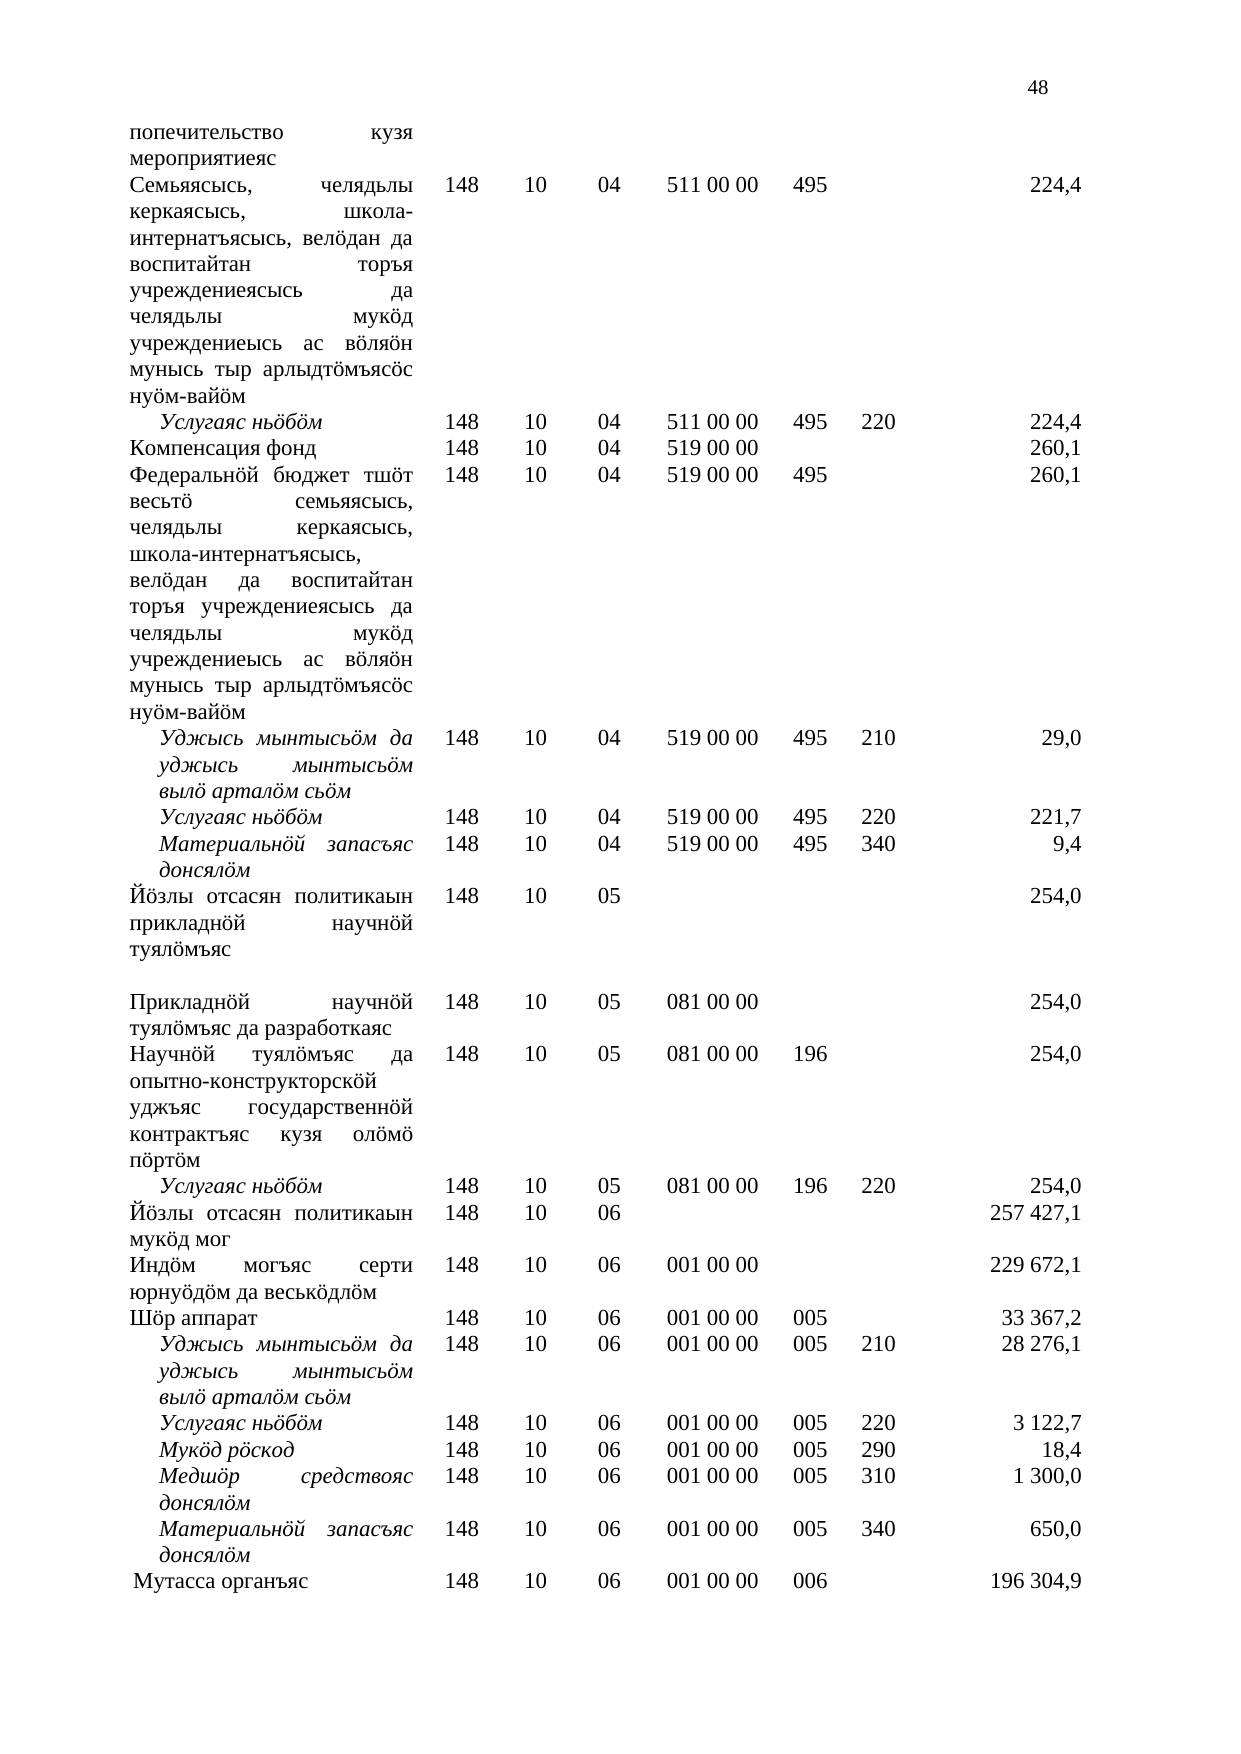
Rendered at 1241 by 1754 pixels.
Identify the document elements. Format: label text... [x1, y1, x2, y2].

table_cell 10 [498, 434, 572, 461]
table_cell Прикладнöй научнöй туялöмъяс да разработкаяс [118, 988, 424, 1041]
table_cell 519 00 00 [646, 434, 779, 461]
table_cell [572, 118, 646, 171]
table_cell 495 [779, 830, 841, 882]
table_cell 001 00 00 [646, 1410, 779, 1436]
table_cell 33 367,2 [915, 1304, 1093, 1330]
table_cell 148 [425, 461, 498, 724]
table_cell 10 [498, 1436, 572, 1462]
table_cell 1 300,0 [915, 1462, 1093, 1515]
table_cell попечительство кузя мероприятиеяс [118, 118, 424, 171]
table_cell 06 [572, 1436, 646, 1462]
table_cell [779, 988, 841, 1041]
table_cell 04 [572, 803, 646, 830]
table_cell [1093, 1515, 1149, 1568]
table_cell 10 [498, 461, 572, 724]
table_cell 06 [572, 1410, 646, 1436]
table_cell Услугаяс ньöбöм [118, 1410, 424, 1436]
table_cell 001 00 00 [646, 1330, 779, 1409]
table_cell 260,1 [915, 434, 1093, 461]
table_cell 10 [498, 1515, 572, 1568]
table_cell [779, 883, 841, 988]
table_cell 06 [572, 1304, 646, 1330]
table_cell 290 [841, 1436, 915, 1462]
table_cell 10 [498, 1251, 572, 1304]
table_cell 04 [572, 724, 646, 803]
table_cell [646, 1199, 779, 1251]
table_cell Материальнöй запасъяс донсялöм [118, 830, 424, 882]
table_cell 511 00 00 [646, 408, 779, 434]
table_cell [1093, 1568, 1149, 1594]
table_cell 220 [841, 1410, 915, 1436]
table_cell 3 122,7 [915, 1410, 1093, 1436]
table_cell 148 [425, 1304, 498, 1330]
table_cell 10 [498, 988, 572, 1041]
table_cell [841, 434, 915, 461]
table_cell 148 [425, 803, 498, 830]
table_cell 06 [572, 1462, 646, 1515]
table_cell 148 [425, 1172, 498, 1199]
table_cell 254,0 [915, 1041, 1093, 1172]
table_cell [1093, 724, 1149, 803]
table_cell 001 00 00 [646, 1251, 779, 1304]
table_cell 05 [572, 883, 646, 988]
table_cell 10 [498, 1410, 572, 1436]
table_cell [841, 1304, 915, 1330]
table_cell 148 [425, 171, 498, 408]
table_cell 005 [779, 1304, 841, 1330]
table_cell Уджысь мынтысьöм да уджысь мынтысьöм вылö арталöм сьöм [118, 1330, 424, 1409]
table_cell [1093, 1410, 1149, 1436]
table_cell 10 [498, 171, 572, 408]
table_cell 340 [841, 830, 915, 882]
table_cell Материальнöй запасъяс донсялöм [118, 1515, 424, 1568]
table_cell 254,0 [915, 988, 1093, 1041]
table_cell 10 [498, 1304, 572, 1330]
table_cell 04 [572, 461, 646, 724]
table_cell 224,4 [915, 171, 1093, 408]
table_cell [1093, 1172, 1149, 1199]
table_cell 148 [425, 724, 498, 803]
table_cell [1093, 830, 1149, 882]
table_cell 220 [841, 408, 915, 434]
table_cell 196 [779, 1041, 841, 1172]
table_cell 495 [779, 171, 841, 408]
table_cell [779, 1199, 841, 1251]
table_cell 519 00 00 [646, 830, 779, 882]
table_cell [841, 883, 915, 988]
table_cell 005 [779, 1515, 841, 1568]
table_cell Медшöр средствояс донсялöм [118, 1462, 424, 1515]
table_cell 9,4 [915, 830, 1093, 882]
table_cell Компенсация фонд [118, 434, 424, 461]
table_cell [646, 118, 779, 171]
table_cell 148 [425, 1199, 498, 1251]
table_cell 148 [425, 1330, 498, 1409]
table_cell 06 [572, 1251, 646, 1304]
table_cell 05 [572, 988, 646, 1041]
table_cell 148 [425, 830, 498, 882]
table_cell 495 [779, 724, 841, 803]
table_cell 148 [425, 883, 498, 988]
table_cell Мукöд рöскод [118, 1436, 424, 1462]
table_cell 148 [425, 408, 498, 434]
table_cell [1093, 171, 1149, 408]
table_cell 224,4 [915, 408, 1093, 434]
table_cell 148 [425, 988, 498, 1041]
table_cell 10 [498, 1330, 572, 1409]
table_cell 254,0 [915, 883, 1093, 988]
table_cell 005 [779, 1462, 841, 1515]
table_cell 28 276,1 [915, 1330, 1093, 1409]
table_cell [646, 883, 779, 988]
table_cell 10 [498, 803, 572, 830]
table_cell Услугаяс ньöбöм [118, 1172, 424, 1199]
table_cell 06 [572, 1515, 646, 1568]
table_cell 10 [498, 883, 572, 988]
table_cell 210 [841, 724, 915, 803]
table_cell [841, 1251, 915, 1304]
table_cell 148 [425, 1251, 498, 1304]
table_cell 001 00 00 [646, 1436, 779, 1462]
table_cell 10 [498, 408, 572, 434]
table_cell 001 00 00 [646, 1568, 779, 1594]
table_cell 001 00 00 [646, 1304, 779, 1330]
table_cell 495 [779, 408, 841, 434]
table_cell 310 [841, 1462, 915, 1515]
table_cell 196 [779, 1172, 841, 1199]
table_cell Индöм могъяс серти юрнуöдöм да веськöдлöм [118, 1251, 424, 1304]
table_cell [1093, 434, 1149, 461]
table_cell [841, 461, 915, 724]
table_cell 06 [572, 1568, 646, 1594]
table_cell [1093, 1304, 1149, 1330]
table_cell [1093, 1251, 1149, 1304]
table_cell [498, 118, 572, 171]
table_cell 04 [572, 408, 646, 434]
table_cell 10 [498, 1041, 572, 1172]
table_cell [779, 118, 841, 171]
table_cell 148 [425, 1515, 498, 1568]
table_cell [1093, 118, 1149, 171]
table_cell [1093, 883, 1149, 988]
table_cell [841, 171, 915, 408]
table_cell Йöзлы отсасян политикаын мукöд мог [118, 1199, 424, 1251]
table_cell 001 00 00 [646, 1515, 779, 1568]
table_cell Шöр аппарат [118, 1304, 424, 1330]
table_cell 148 [425, 434, 498, 461]
table_cell [425, 118, 498, 171]
table_cell 06 [572, 1330, 646, 1409]
table_cell 257 427,1 [915, 1199, 1093, 1251]
table_cell [841, 988, 915, 1041]
table_cell [1093, 1462, 1149, 1515]
table_cell 10 [498, 1462, 572, 1515]
table_cell [1093, 803, 1149, 830]
table_cell 196 304,9 [915, 1568, 1093, 1594]
table_cell [779, 434, 841, 461]
table_cell 18,4 [915, 1436, 1093, 1462]
table_cell [841, 1199, 915, 1251]
table_cell Мутасса органъяс [118, 1568, 424, 1594]
table_cell 005 [779, 1410, 841, 1436]
table_cell 081 00 00 [646, 1041, 779, 1172]
table_cell 10 [498, 724, 572, 803]
table_cell 04 [572, 830, 646, 882]
table_cell 519 00 00 [646, 803, 779, 830]
table_cell 05 [572, 1041, 646, 1172]
table_cell 221,7 [915, 803, 1093, 830]
table_cell 148 [425, 1436, 498, 1462]
table_cell [1093, 1041, 1149, 1172]
table_cell 148 [425, 1410, 498, 1436]
table_cell [915, 118, 1093, 171]
table_cell 220 [841, 1172, 915, 1199]
table_cell [1093, 1330, 1149, 1409]
table_cell 260,1 [915, 461, 1093, 724]
table_cell 511 00 00 [646, 171, 779, 408]
table_cell 220 [841, 803, 915, 830]
table_cell [841, 1041, 915, 1172]
table_cell [841, 1568, 915, 1594]
table_cell 519 00 00 [646, 724, 779, 803]
table_cell 495 [779, 803, 841, 830]
table_cell [1093, 461, 1149, 724]
table_cell 210 [841, 1330, 915, 1409]
table_cell 148 [425, 1462, 498, 1515]
table_cell 29,0 [915, 724, 1093, 803]
table_cell [1093, 408, 1149, 434]
table_cell 495 [779, 461, 841, 724]
table_cell [779, 1251, 841, 1304]
table_cell Йöзлы отсасян политикаын прикладнöй научнöй туялöмъяс [118, 883, 424, 988]
table_cell 06 [572, 1199, 646, 1251]
table_cell 650,0 [915, 1515, 1093, 1568]
table_cell [1093, 1199, 1149, 1251]
table_cell 340 [841, 1515, 915, 1568]
table_cell 10 [498, 830, 572, 882]
table_cell Уджысь мынтысьöм да уджысь мынтысьöм вылö арталöм сьöм [118, 724, 424, 803]
table_cell Федеральнöй бюджет тшöт весьтö семьяясысь, челядьлы керкаясысь, школа-интернатъясысь, велöдан да воспитайтан торъя учреждениеясысь да челядьлы мукöд учреждениеысь ас вöляöн мунысь тыр арлыдтöмъясöс нуöм-вайöм [118, 461, 424, 724]
table_cell [1093, 988, 1149, 1041]
table_cell Семьяясысь, челядьлы керкаясысь, школа-интернатъясысь, велöдан да воспитайтан торъя учреждениеясысь да челядьлы мукöд учреждениеысь ас вöляöн мунысь тыр арлыдтöмъясöс нуöм-вайöм [118, 171, 424, 408]
table_cell 005 [779, 1436, 841, 1462]
table_cell 10 [498, 1568, 572, 1594]
table_cell 081 00 00 [646, 1172, 779, 1199]
table_cell 006 [779, 1568, 841, 1594]
table_cell 10 [498, 1172, 572, 1199]
table_cell 05 [572, 1172, 646, 1199]
table_cell Научнöй туялöмъяс да опытно-конструкторскöй уджъяс государственнöй контрактъяс кузя олöмö пöртöм [118, 1041, 424, 1172]
table_cell 148 [425, 1041, 498, 1172]
table_cell [1093, 1436, 1149, 1462]
table_cell 081 00 00 [646, 988, 779, 1041]
table_cell 10 [498, 1199, 572, 1251]
table_cell 001 00 00 [646, 1462, 779, 1515]
table_cell 519 00 00 [646, 461, 779, 724]
table_cell [841, 118, 915, 171]
table_cell 04 [572, 434, 646, 461]
table_cell Услугаяс ньöбöм [118, 408, 424, 434]
table_cell 254,0 [915, 1172, 1093, 1199]
table_cell 04 [572, 171, 646, 408]
table_cell 005 [779, 1330, 841, 1409]
table_cell Услугаяс ньöбöм [118, 803, 424, 830]
table_cell 148 [425, 1568, 498, 1594]
table_cell 229 672,1 [915, 1251, 1093, 1304]
